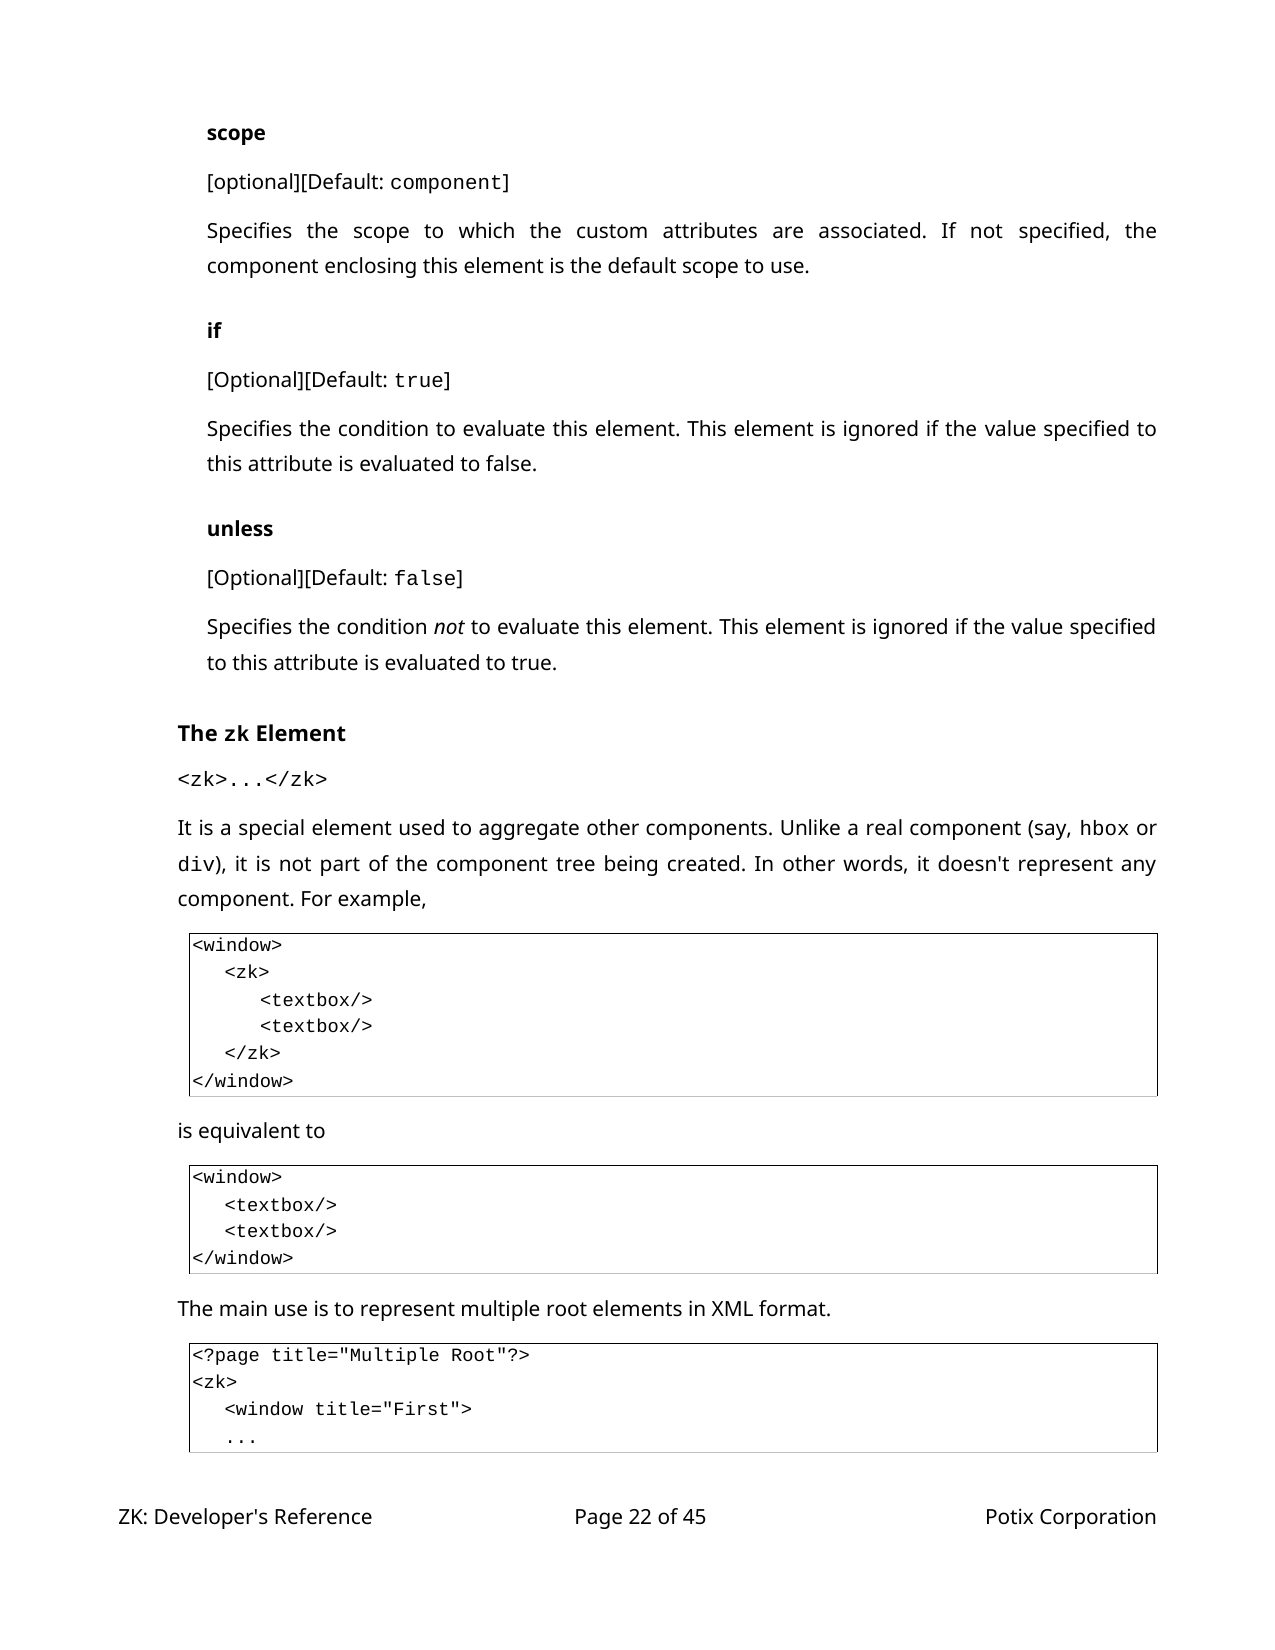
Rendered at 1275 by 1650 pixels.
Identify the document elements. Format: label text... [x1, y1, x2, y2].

text It is a special element used to aggregate other components. Unlike a real component (say, hbox or div), it is not part of the component tree being created. In other words, it doesn't represent any component. For example, [177, 813, 1157, 912]
subtitle scope [207, 118, 1157, 146]
text </window> [190, 1068, 1157, 1096]
text Specifies the scope to which the custom attributes are associated. If not specified, the component enclosing this element is the default scope to use. [207, 216, 1157, 279]
text <window> [190, 1166, 1157, 1189]
text [Optional][Default: false] [207, 563, 1157, 592]
text The main use is to represent multiple root elements in XML format. [177, 1294, 1157, 1322]
text [optional][Default: component] [207, 167, 1157, 196]
text ... [190, 1424, 1157, 1452]
text </zk> [190, 1041, 1157, 1066]
text Specifies the condition to evaluate this element. This element is ignored if the value specified to this attribute is evaluated to false. [207, 414, 1157, 478]
subtitle if [207, 316, 1157, 344]
text <?page title="Multiple Root"?> [190, 1344, 1157, 1367]
text <zk> [190, 960, 1157, 984]
text is equivalent to [177, 1116, 1157, 1144]
subtitle unless [207, 514, 1157, 543]
text <textbox/> <textbox/> [190, 1192, 1157, 1243]
text <zk> [190, 1370, 1157, 1394]
text <zk>...</zk> [177, 769, 1157, 793]
text <window> [190, 934, 1157, 957]
text [Optional][Default: true] [207, 365, 1157, 394]
text <textbox/> <textbox/> [190, 987, 1157, 1038]
text </window> [190, 1246, 1157, 1273]
subtitle The zk Element [177, 718, 1157, 748]
text <window title="First"> [190, 1397, 1157, 1422]
text Specifies the condition not to evaluate this element. This element is ignored if the value specified to this attribute is evaluated to true. [207, 612, 1157, 676]
